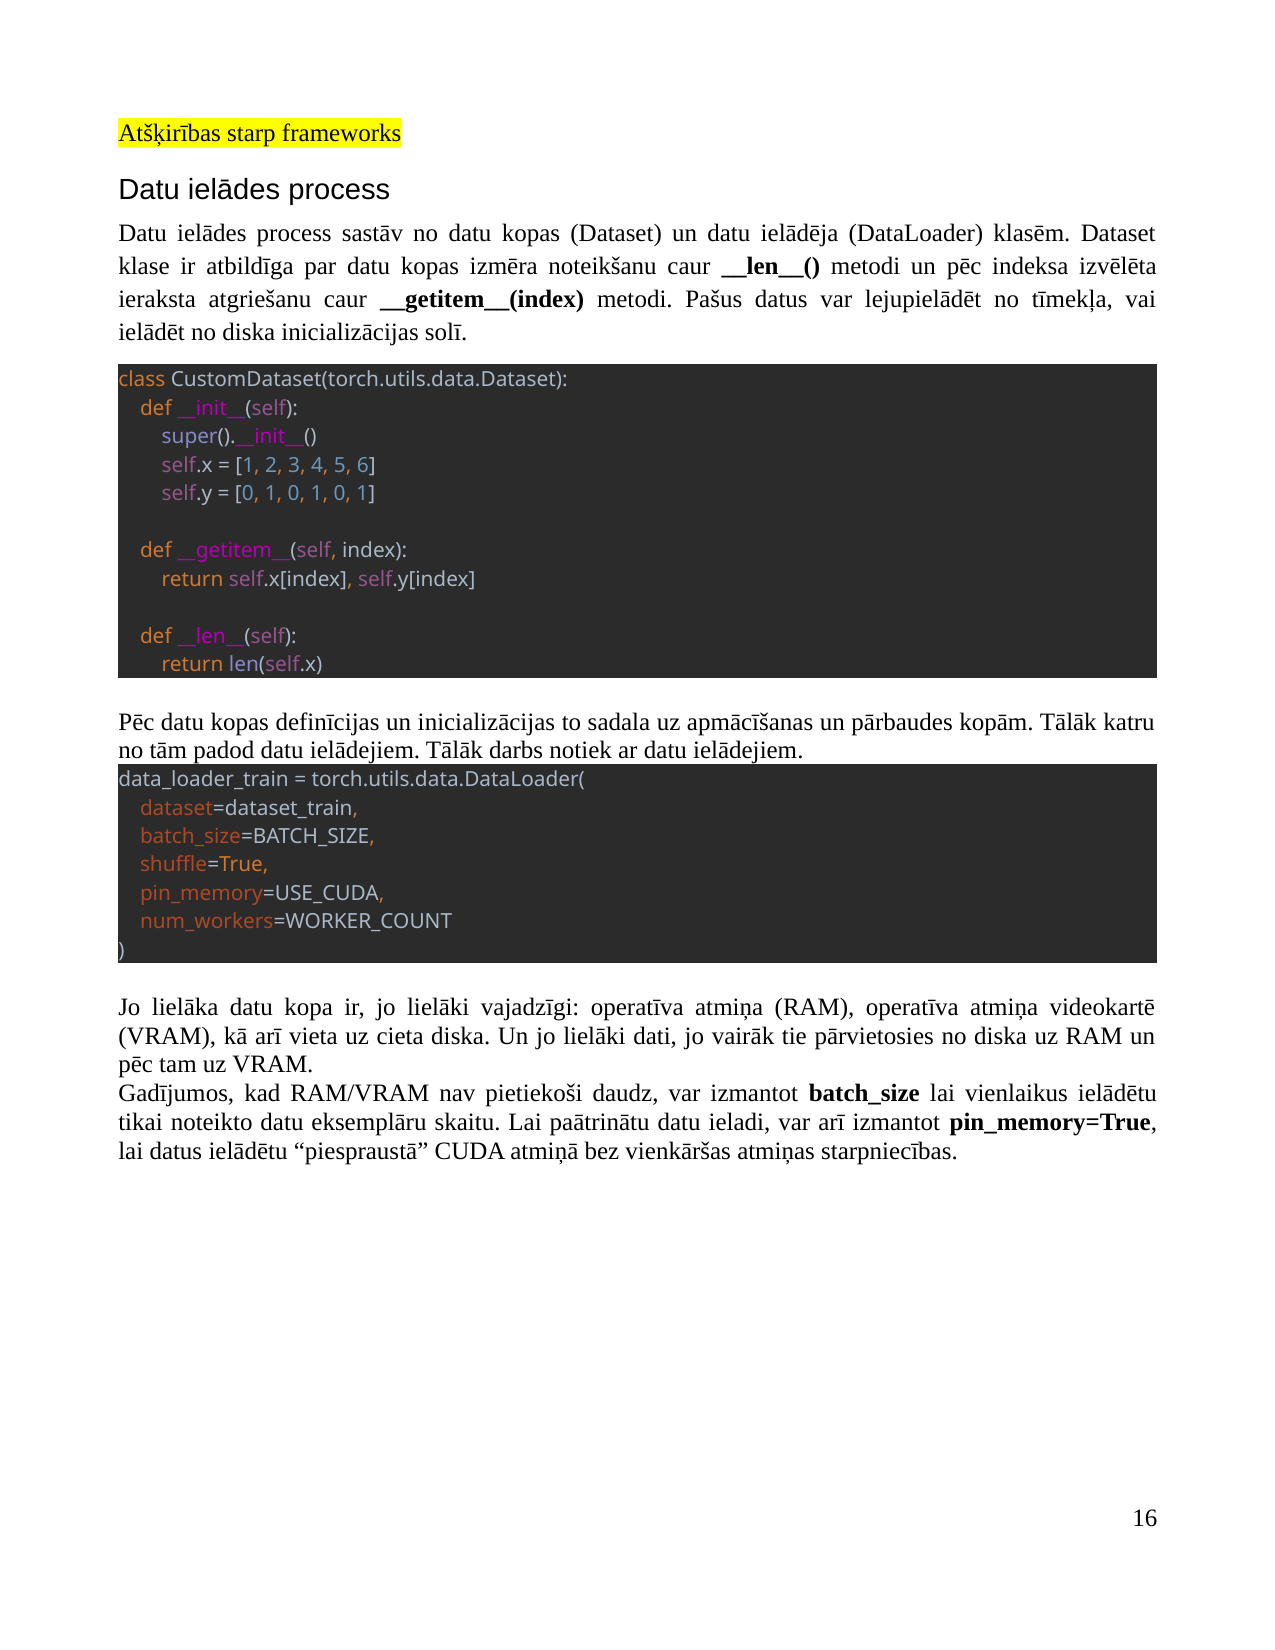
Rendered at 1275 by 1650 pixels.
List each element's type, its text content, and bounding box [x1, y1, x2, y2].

text data_loader_train = torch.utils.data.DataLoader( dataset=dataset_train, batch_size=BATCH_SIZE, shuffle=True, pin_memory=USE_CUDA, num_workers=WORKER_COUNT ) [118, 764, 1157, 963]
text Pēc datu kopas definīcijas un inicializācijas to sadala uz apmācīšanas un pārbaudes kopām. Tālāk katru no tām padod datu ielādejiem. Tālāk darbs notiek ar datu ielādejiem. [118, 707, 1157, 764]
text class CustomDataset(torch.utils.data.Dataset): def __init__(self): super().__init__() self.x = [1, 2, 3, 4, 5, 6] self.y = [0, 1, 0, 1, 0, 1] def __getitem__(self, index): return self.x[index], self.y[index] def __len__(self): return len(self.x) [118, 364, 1157, 678]
text Gadījumos, kad RAM/VRAM nav pietiekoši daudz, var izmantot batch_size lai vienlaikus ielādētu tikai noteikto datu eksemplāru skaitu. Lai paātrinātu datu ieladi, var arī izmantot pin_memory=True, lai datus ielādētu “piespraustā” CUDA atmiņā bez vienkāršas atmiņas starpniecības. [118, 1078, 1157, 1164]
subtitle Datu ielādes process [118, 172, 1157, 205]
text Atšķirības starp frameworks [118, 118, 1157, 147]
text Datu ielādes process sastāv no datu kopas (Dataset) un datu ielādēja (DataLoader) klasēm. Dataset klase ir atbildīga par datu kopas izmēra noteikšanu caur __len__() metodi un pēc indeksa izvēlēta ieraksta atgriešanu caur __getitem__(index) metodi. Pašus datus var lejupielādēt no tīmekļa, vai ielādēt no diska inicializācijas solī. [118, 218, 1157, 346]
text Jo lielāka datu kopa ir, jo lielāki vajadzīgi: operatīva atmiņa (RAM), operatīva atmiņa videokartē (VRAM), kā arī vieta uz cieta diska. Un jo lielāki dati, jo vairāk tie pārvietosies no diska uz RAM un pēc tam uz VRAM. [118, 992, 1157, 1078]
